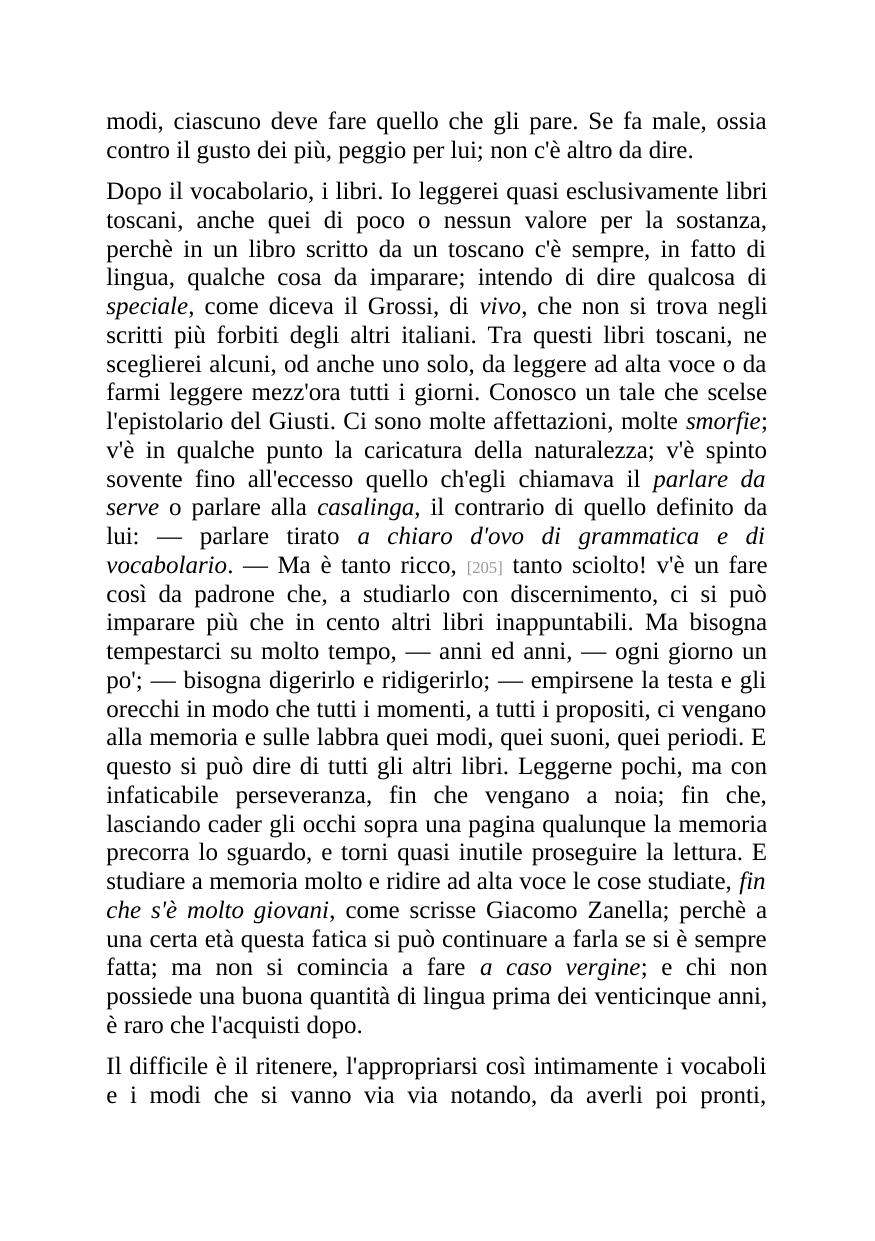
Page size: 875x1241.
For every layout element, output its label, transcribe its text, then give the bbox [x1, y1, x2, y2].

text modi, ciascuno deve fare quello che gli pare. Se fa male, ossia contro il gusto dei più, peggio per lui; non c'è altro da dire. [106, 106, 768, 164]
text Il difficile è il ritenere, l'appropriarsi così intimamente i vocaboli e i modi che si vanno via via notando, da averli poi pronti, [106, 1051, 768, 1109]
text Dopo il vocabolario, i libri. Io leggerei quasi esclusivamente libri toscani, anche quei di poco o nessun valore per la sostanza, perchè in un libro scritto da un toscano c'è sempre, in fatto di lingua, qualche cosa da imparare; intendo di dire qualcosa di speciale, come diceva il Grossi, di vivo, che non si trova negli scritti più forbiti degli altri italiani. Tra questi libri toscani, ne sceglierei alcuni, od anche uno solo, da leggere ad alta voce o da farmi leggere mezz'ora tutti i giorni. Conosco un tale che scelse l'epistolario del Giusti. Ci sono molte affettazioni, molte smorfie; v'è in qualche punto la caricatura della naturalezza; v'è spinto sovente fino all'eccesso quello ch'egli chiamava il parlare da serve o parlare alla casalinga, il contrario di quello definito da lui: — parlare tirato a chiaro d'ovo di grammatica e di vocabolario. — Ma è tanto ricco, [205] tanto sciolto! v'è un fare così da padrone che, a studiarlo con discernimento, ci si può imparare più che in cento altri libri inappuntabili. Ma bisogna tempestarci su molto tempo, — anni ed anni, — ogni giorno un po'; — bisogna digerirlo e ridigerirlo; — empirsene la testa e gli orecchi in modo che tutti i momenti, a tutti i propositi, ci vengano alla memoria e sulle labbra quei modi, quei suoni, quei periodi. E questo si può dire di tutti gli altri libri. Leggerne pochi, ma con infaticabile perseveranza, fin che vengano a noia; fin che, lasciando cader gli occhi sopra una pagina qualunque la memoria precorra lo sguardo, e torni quasi inutile proseguire la lettura. E studiare a memoria molto e ridire ad alta voce le cose studiate, fin che s'è molto giovani, come scrisse Giacomo Zanella; perchè a una certa età questa fatica si può continuare a farla se si è sempre fatta; ma non si comincia a fare a caso vergine; e chi non possiede una buona quantità di lingua prima dei venticinque anni, è raro che l'acquisti dopo. [106, 176, 768, 1039]
